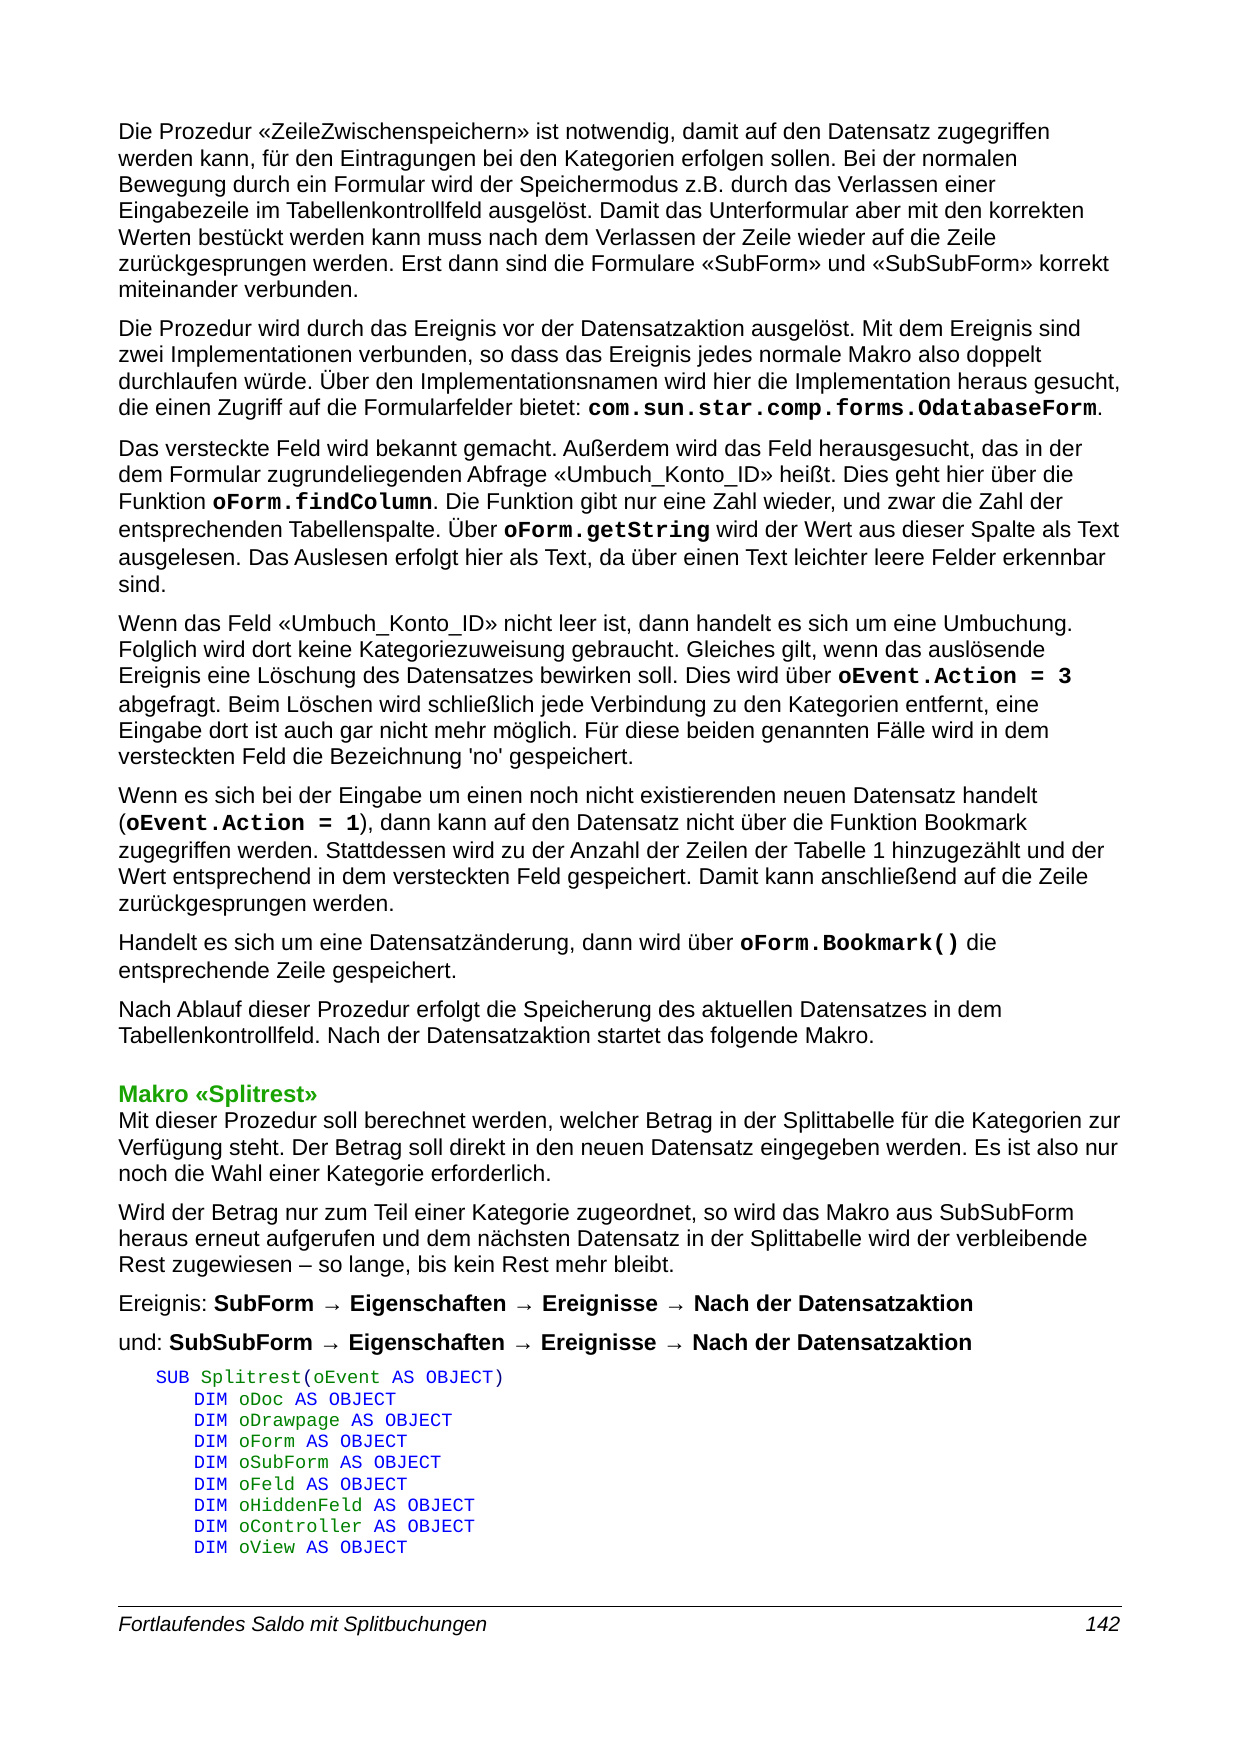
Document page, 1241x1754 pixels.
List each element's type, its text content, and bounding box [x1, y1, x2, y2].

text Nach Ablauf dieser Prozedur erfolgt die Speicherung des aktuellen Datensatzes in dem Tabellenkontrollfeld. Nach der Datensatzaktion startet das folgende Makro. [118, 996, 1122, 1048]
text DIM oController AS OBJECT [156, 1517, 1122, 1538]
text Handelt es sich um eine Datensatzänderung, dann wird über oForm.Bookmark() die entsprechende Zeile gespeichert. [118, 928, 1122, 983]
text Das versteckte Feld wird bekannt gemacht. Außerdem wird das Feld herausgesucht, das in der dem Formular zugrundeliegenden Abfrage «Umbuch_Konto_ID» heißt. Dies geht hier über die Funktion oForm.findColumn. Die Funktion gibt nur eine Zahl wieder, und zwar die Zahl der entsprechenden Tabellenspalte. Über oForm.getString wird der Wert aus dieser Spalte als Text ausgelesen. Das Auslesen erfolgt hier als Text, da über einen Text leichter leere Felder erkennbar sind. [118, 435, 1122, 597]
text Wenn es sich bei der Eingabe um einen noch nicht existierenden neuen Datensatz handelt (oEvent.Action = 1), dann kann auf den Datensatz nicht über die Funktion Bookmark zugegriffen werden. Stattdessen wird zu der Anzahl der Zeilen der Tabelle 1 hinzugezählt und der Wert entsprechend in dem versteckten Feld gespeichert. Damit kann anschließend auf die Zeile zurückgesprungen werden. [118, 782, 1122, 916]
text DIM oForm AS OBJECT [156, 1432, 1122, 1453]
subtitle Makro «Splitrest» [118, 1079, 1122, 1107]
text DIM oFeld AS OBJECT [156, 1474, 1122, 1496]
text Ereignis: SubForm → Eigenschaften → Ereignisse → Nach der Datensatzaktion [118, 1290, 1122, 1317]
text DIM oDrawpage AS OBJECT [156, 1411, 1122, 1432]
text DIM oHiddenFeld AS OBJECT [156, 1496, 1122, 1517]
text und: SubSubForm → Eigenschaften → Ereignisse → Nach der Datensatzaktion [118, 1329, 1122, 1356]
text Wenn das Feld «Umbuch_Konto_ID» nicht leer ist, dann handelt es sich um eine Umbuchung. Folglich wird dort keine Kategoriezuweisung gebraucht. Gleiches gilt, wenn das auslösende Ereignis eine Löschung des Datensatzes bewirken soll. Dies wird über oEvent.Action = 3 abgefragt. Beim Löschen wird schließlich jede Verbindung zu den Kategorien entfernt, eine Eingabe dort ist auch gar nicht mehr möglich. Für diese beiden genannten Fälle wird in dem versteckten Feld die Bezeichnung 'no' gespeichert. [118, 609, 1122, 770]
text Die Prozedur «ZeileZwischenspeichern» ist notwendig, damit auf den Datensatz zugegriffen werden kann, für den Eintragungen bei den Kategorien erfolgen sollen. Bei der normalen Bewegung durch ein Formular wird der Speichermodus z.B. durch das Verlassen einer Eingabezeile im Tabellenkontrollfeld ausgelöst. Damit das Unterformular aber mit den korrekten Werten bestückt werden kann muss nach dem Verlassen der Zeile wieder auf die Zeile zurückgesprungen werden. Erst dann sind die Formulare «SubForm» und «SubSubForm» korrekt miteinander verbunden. [118, 118, 1122, 303]
text DIM oView AS OBJECT [156, 1538, 1122, 1559]
text DIM oDoc AS OBJECT [156, 1389, 1122, 1411]
text Mit dieser Prozedur soll berechnet werden, welcher Betrag in der Splittabelle für die Kategorien zur Verfügung steht. Der Betrag soll direkt in den neuen Datensatz eingegeben werden. Es ist also nur noch die Wahl einer Kategorie erforderlich. [118, 1107, 1122, 1186]
text Wird der Betrag nur zum Teil einer Kategorie zugeordnet, so wird das Makro aus SubSubForm heraus erneut aufgerufen und dem nächsten Datensatz in der Splittabelle wird der verbleibende Rest zugewiesen – so lange, bis kein Rest mehr bleibt. [118, 1199, 1122, 1278]
text Die Prozedur wird durch das Ereignis vor der Datensatzaktion ausgelöst. Mit dem Ereignis sind zwei Implementationen verbunden, so dass das Ereignis jedes normale Makro also doppelt durchlaufen würde. Über den Implementationsnamen wird hier die Implementation heraus gesucht, die einen Zugriff auf die Formularfelder bietet: com.sun.star.comp.forms.OdatabaseForm. [118, 315, 1122, 422]
text SUB Splitrest(oEvent AS OBJECT) [156, 1368, 1122, 1389]
text DIM oSubForm AS OBJECT [156, 1453, 1122, 1474]
